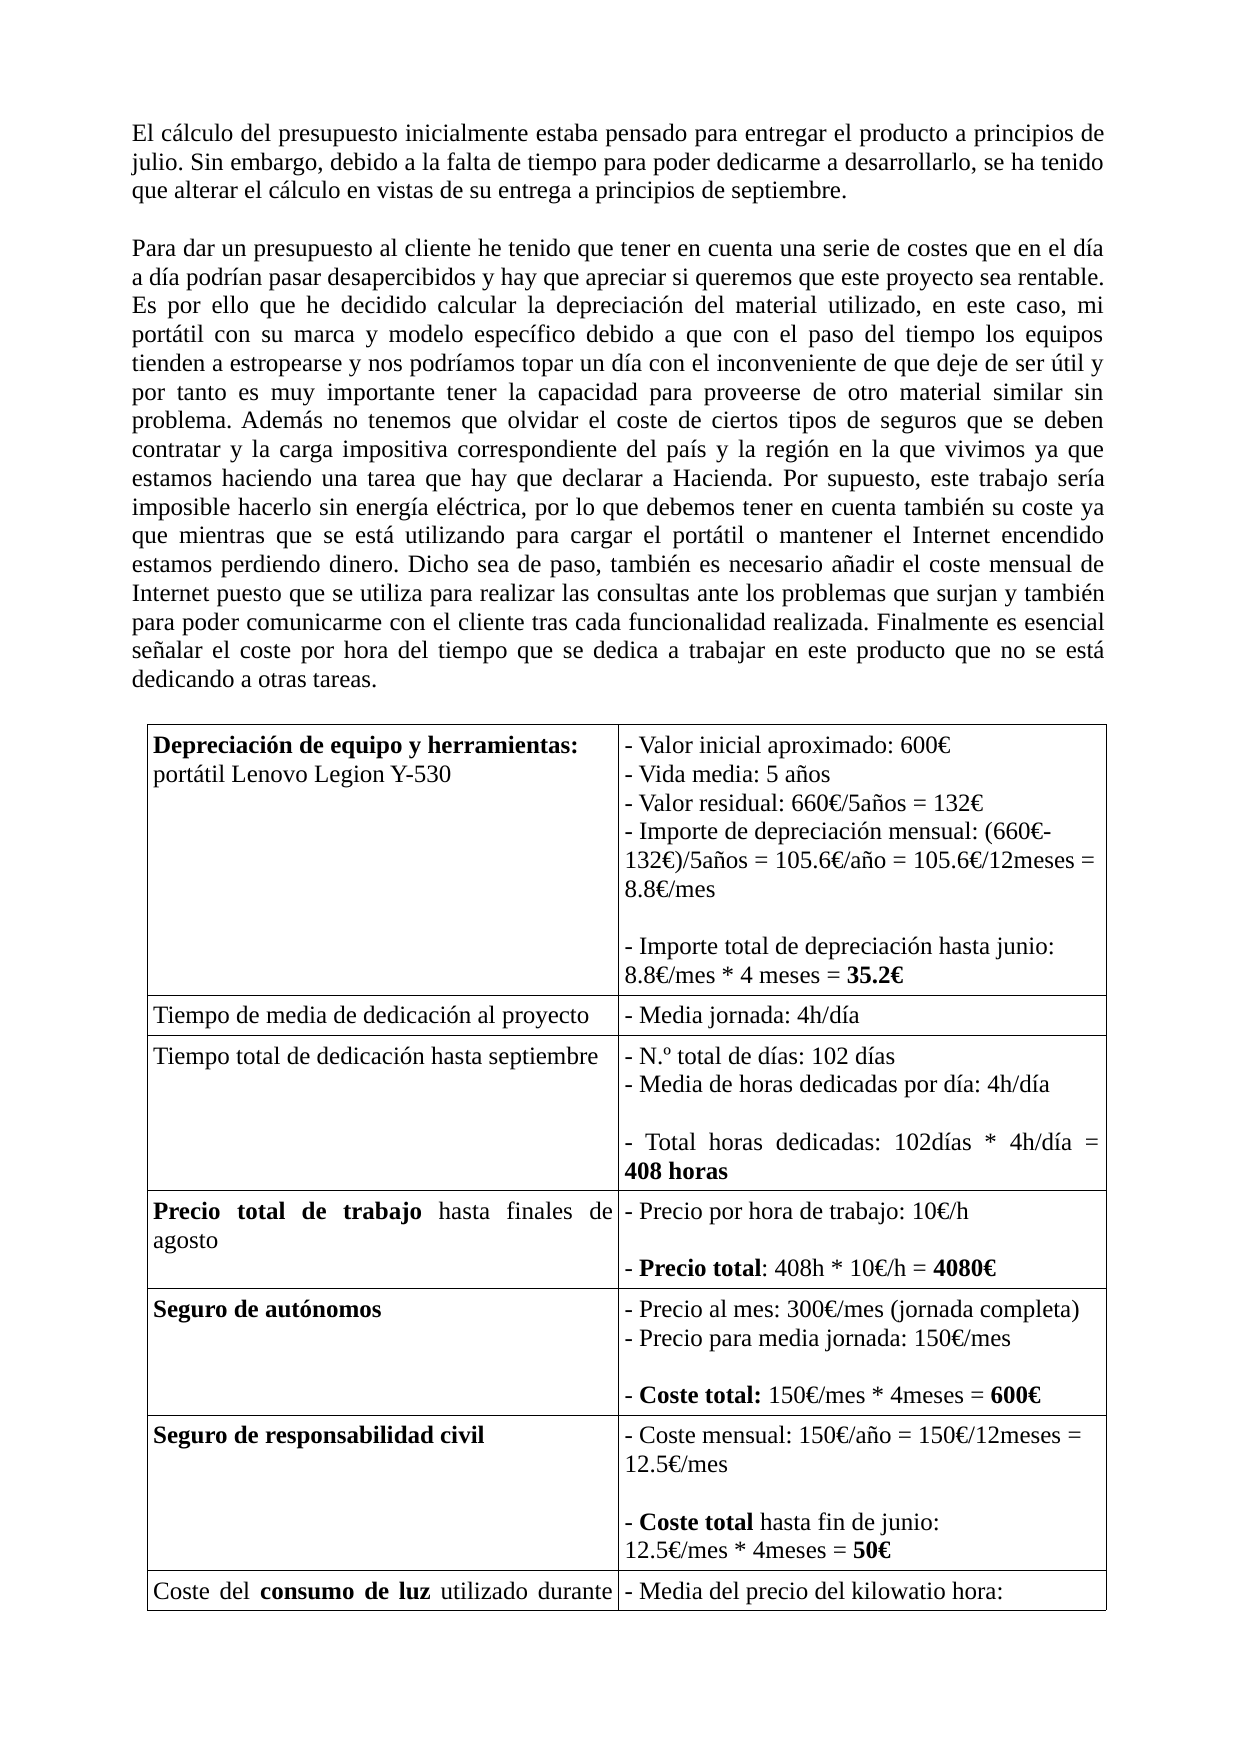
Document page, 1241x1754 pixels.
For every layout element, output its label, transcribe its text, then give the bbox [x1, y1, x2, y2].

table_cell - N.º total de días: 102 días - Media de horas dedicadas por día: 4h/día - Total horas dedicadas: 102días * 4h/día = 408 horas [619, 1036, 1106, 1190]
table_cell - Precio al mes: 300€/mes (jornada completa) - Precio para media jornada: 150€/mes - Coste total: 150€/mes * 4meses = 600€ [619, 1289, 1106, 1414]
table_cell - Media jornada: 4h/día [619, 996, 1106, 1035]
table_cell - Precio por hora de trabajo: 10€/h - Precio total: 408h * 10€/h = 4080€ [619, 1191, 1106, 1288]
table_cell Tiempo total de dedicación hasta septiembre [148, 1036, 618, 1190]
table_header - Valor inicial aproximado: 600€ - Vida media: 5 años - Valor residual: 660€/5años = 132€ - Importe de depreciación mensual: (660€- 132€)/5años = 105.6€/año = 105.6€/12meses = 8.8€/mes - Importe total de depreciación hasta junio: 8.8€/mes * 4 meses = 35.2€ [619, 725, 1106, 994]
table_cell - Coste mensual: 150€/año = 150€/12meses = 12.5€/mes - Coste total hasta fin de junio: 12.5€/mes * 4meses = 50€ [619, 1416, 1106, 1570]
table_cell Seguro de responsabilidad civil [148, 1416, 618, 1570]
text Para dar un presupuesto al cliente he tenido que tener en cuenta una serie de costes que en el día a día podrían pasar desapercibidos y hay que apreciar si queremos que este proyecto sea rentable. Es por ello que he decidido calcular la depreciación del material utilizado, en este caso, mi portátil con su marca y modelo específico debido a que con el paso del tiempo los equipos tienden a estropearse y nos podríamos topar un día con el inconveniente de que deje de ser útil y por tanto es muy importante tener la capacidad para proveerse de otro material similar sin problema. Además no tenemos que olvidar el coste de ciertos tipos de seguros que se deben contratar y la carga impositiva correspondiente del país y la región en la que vivimos ya que estamos haciendo una tarea que hay que declarar a Hacienda. Por supuesto, este trabajo sería imposible hacerlo sin energía eléctrica, por lo que debemos tener en cuenta también su coste ya que mientras que se está utilizando para cargar el portátil o mantener el Internet encendido estamos perdiendo dinero. Dicho sea de paso, también es necesario añadir el coste mensual de Internet puesto que se utiliza para realizar las consultas ante los problemas que surjan y también para poder comunicarme con el cliente tras cada funcionalidad realizada. Finalmente es esencial señalar el coste por hora del tiempo que se dedica a trabajar en este producto que no se está dedicando a otras tareas. [132, 233, 1106, 693]
table_cell Tiempo de media de dedicación al proyecto [148, 996, 618, 1035]
table_cell Seguro de autónomos [148, 1289, 618, 1414]
table_cell Precio total de trabajo hasta finales de agosto [148, 1191, 618, 1288]
text El cálculo del presupuesto inicialmente estaba pensado para entregar el producto a principios de julio. Sin embargo, debido a la falta de tiempo para poder dedicarme a desarrollarlo, se ha tenido que alterar el cálculo en vistas de su entrega a principios de septiembre. [132, 118, 1106, 204]
table_header Depreciación de equipo y herramientas: portátil Lenovo Legion Y-530 [148, 725, 618, 994]
table_cell - Media del precio del kilowatio hora: [619, 1571, 1106, 1610]
table_cell Coste del consumo de luz utilizado durante [148, 1571, 618, 1610]
